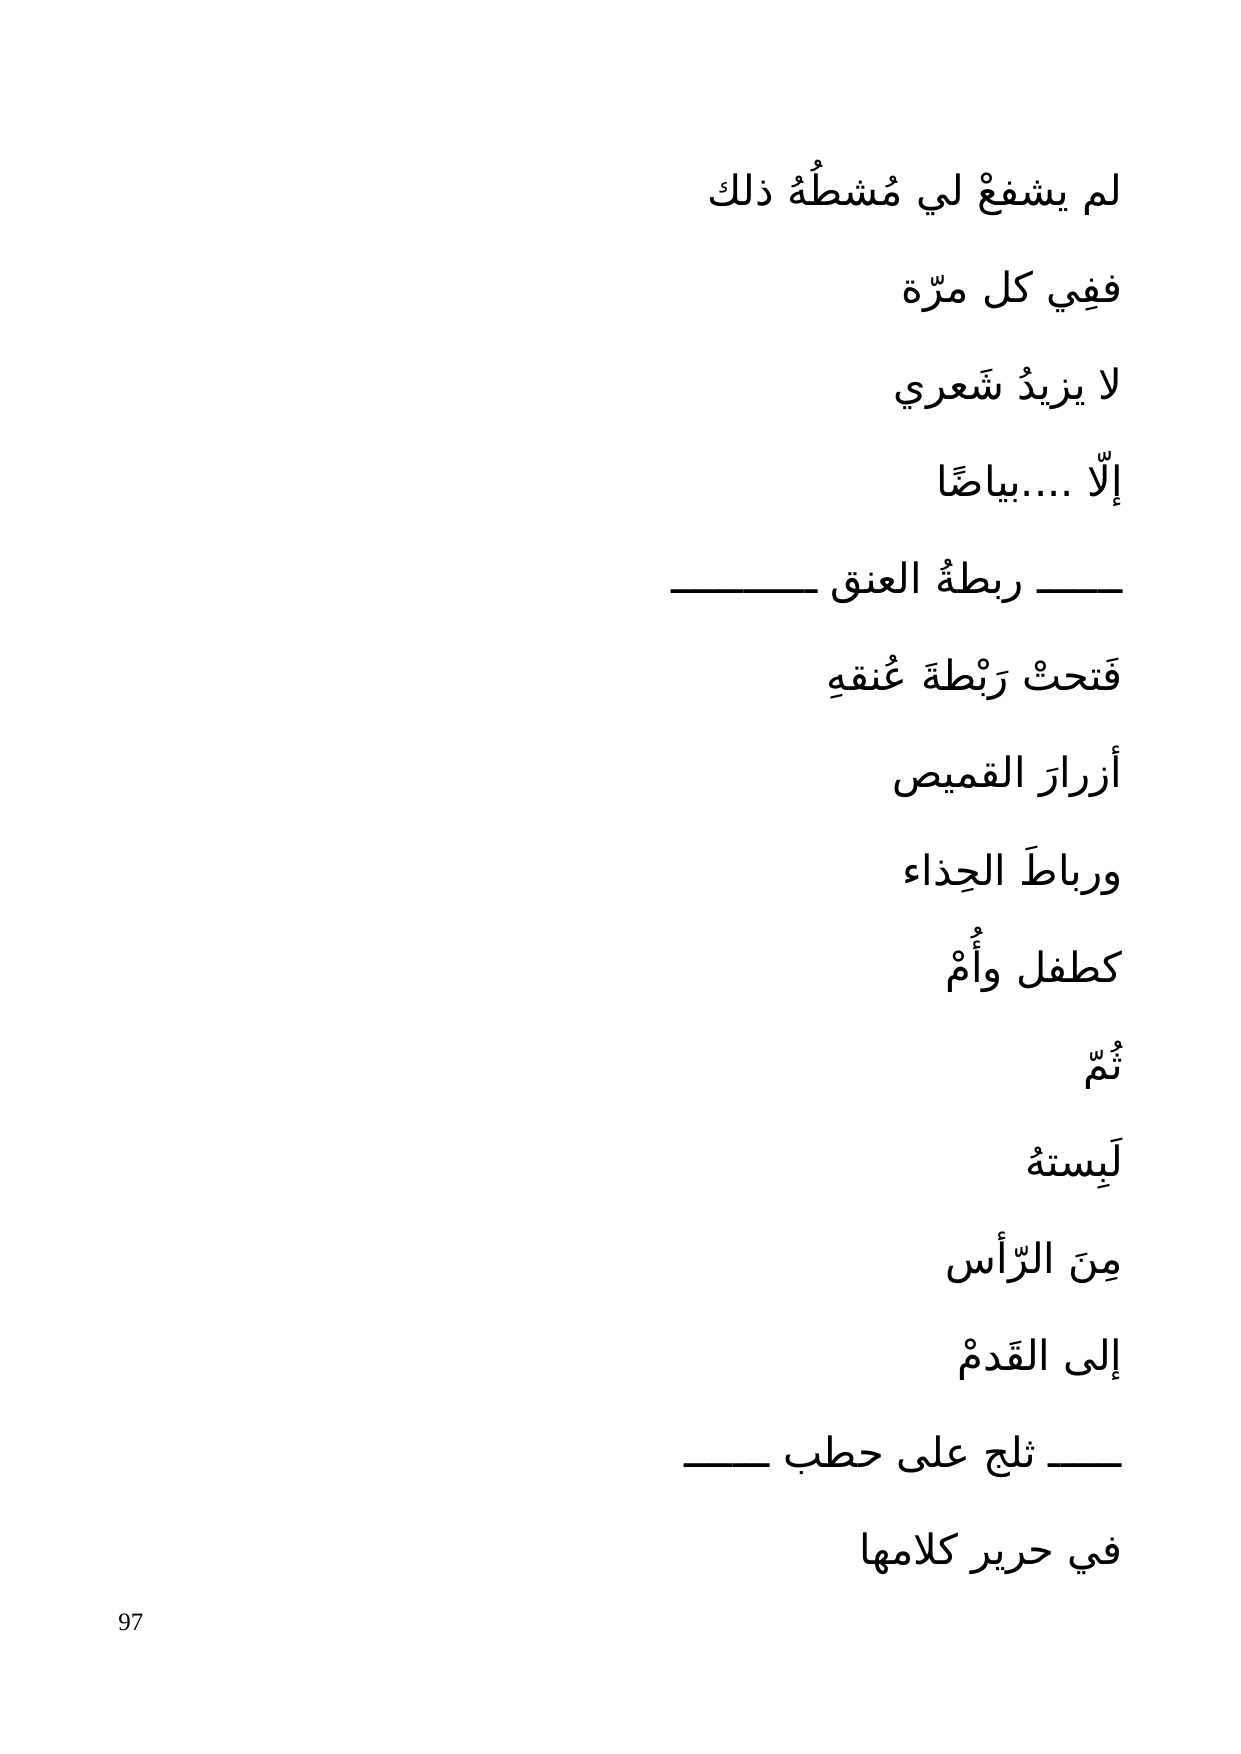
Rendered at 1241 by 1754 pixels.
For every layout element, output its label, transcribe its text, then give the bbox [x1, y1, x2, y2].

text ففِي كل مرّة [118, 264, 1122, 312]
text إلى القَدمْ [118, 1332, 1122, 1380]
text لم يشفعْ لي مُشطُهُ ذلك [118, 167, 1122, 215]
text ــــــ ثلج على حطب ـــــــ [118, 1429, 1122, 1477]
text مِنَ الرّأس [118, 1234, 1122, 1283]
text إلّا ....بياضًا [118, 458, 1122, 506]
text كطفل وأُمْ [118, 943, 1122, 992]
text ـــــــ ربطةُ العنق ــــــــــــ [118, 555, 1122, 603]
text ورباطَ الحِذاء [118, 846, 1122, 895]
text لَبِستهُ [118, 1137, 1122, 1186]
text ثُمّ [118, 1040, 1122, 1089]
text في حرير كلامها [118, 1526, 1122, 1574]
text لا يزيدُ شَعري [118, 361, 1122, 409]
text فَتحتْ رَبْطةَ عُنقهِ [118, 652, 1122, 701]
text أزرارَ القميص [118, 749, 1122, 798]
